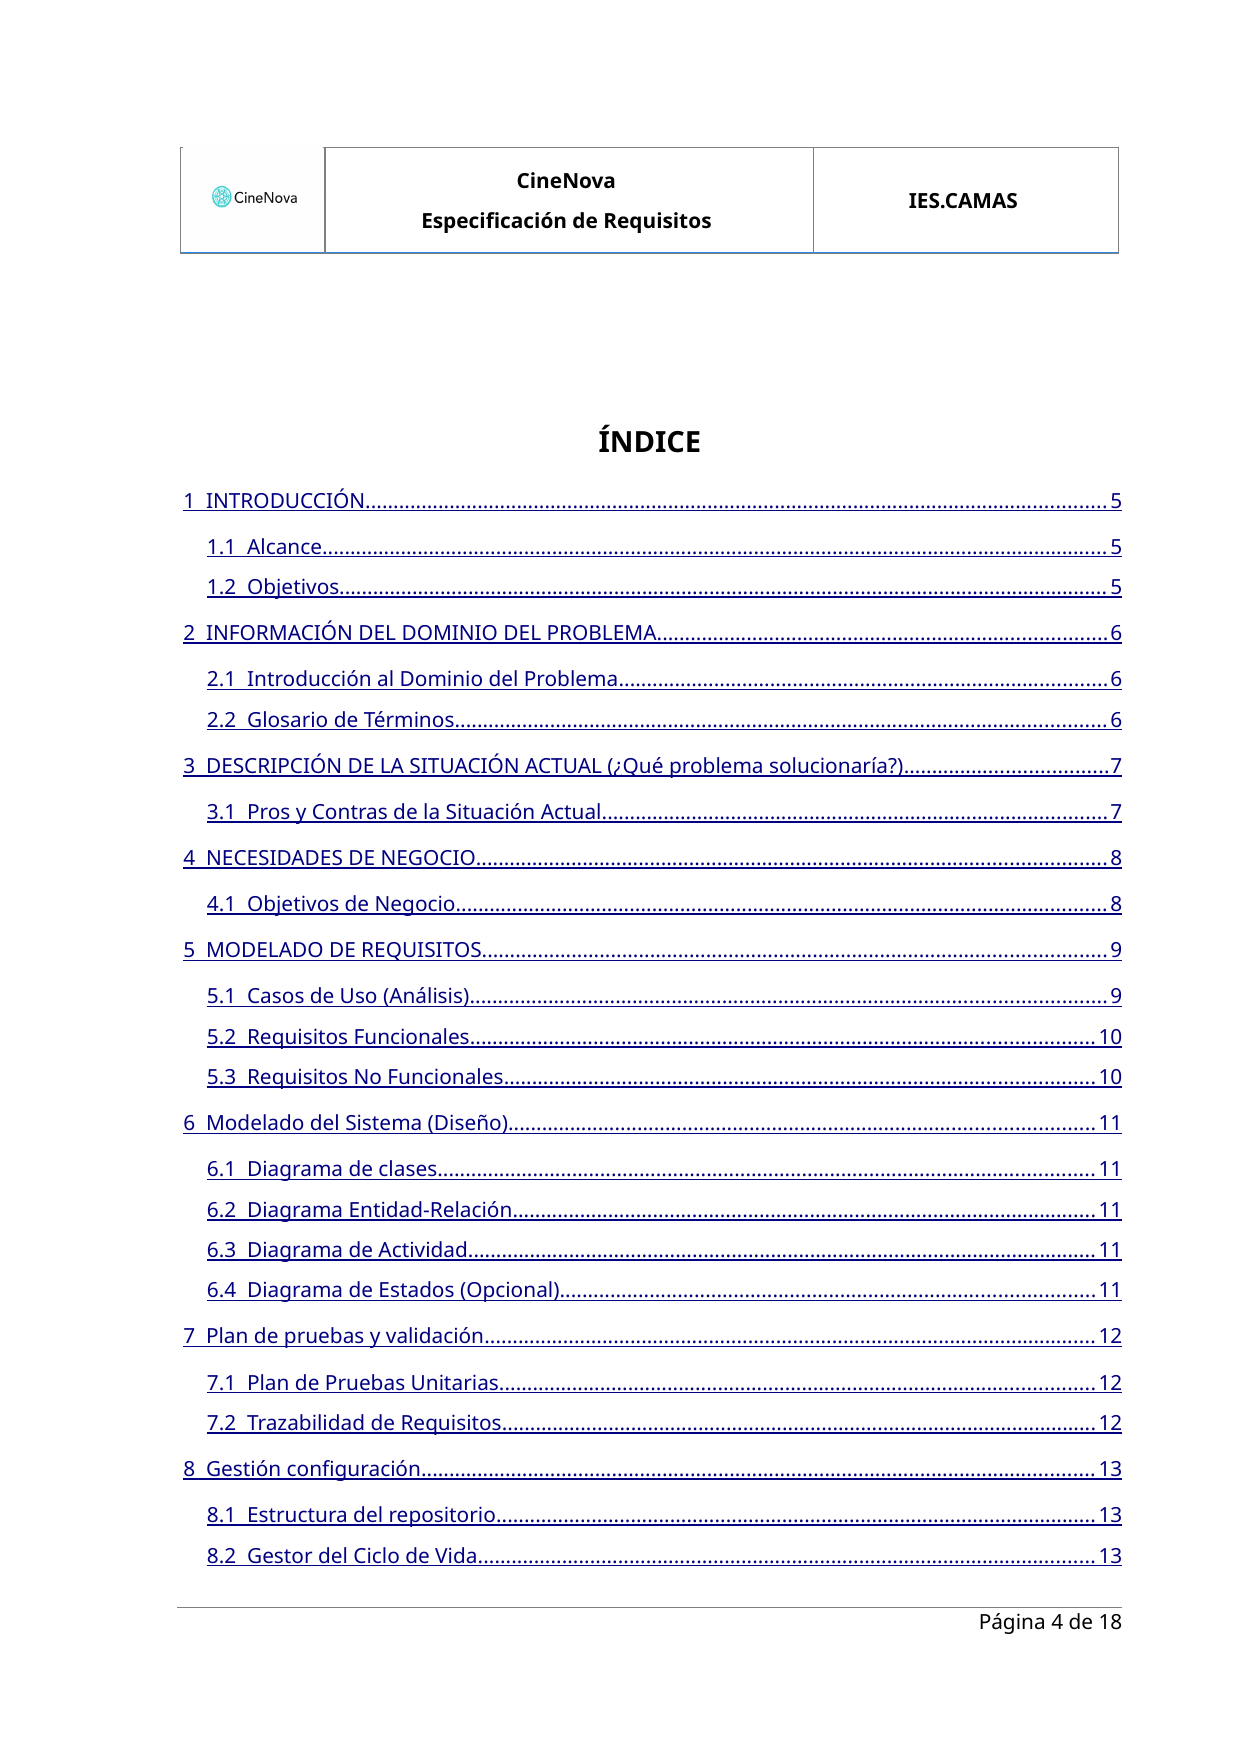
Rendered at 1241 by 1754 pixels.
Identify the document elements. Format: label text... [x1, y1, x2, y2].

text 8.1 Estructura del repositorio 13 [207, 1500, 1122, 1524]
text 6.4 Diagrama de Estados (Opcional) 11 [207, 1276, 1122, 1300]
text 5.2 Requisitos Funcionales 10 [207, 1022, 1122, 1046]
text 7.1 Plan de Pruebas Unitarias 12 [207, 1368, 1122, 1392]
text 7 Plan de pruebas y validación 12 [183, 1322, 1122, 1346]
picture [183, 147, 324, 246]
text 6.3 Diagrama de Actividad 11 [207, 1235, 1122, 1259]
text 6.2 Diagrama Entidad-Relación 11 [207, 1195, 1122, 1219]
text 7.2 Trazabilidad de Requisitos 12 [207, 1408, 1122, 1432]
text 3.1 Pros y Contras de la Situación Actual 7 [207, 797, 1122, 821]
text 5 MODELADO DE REQUISITOS 9 [183, 936, 1122, 960]
text 8 Gestión configuración 13 [183, 1454, 1122, 1478]
text 2 INFORMACIÓN DEL DOMINIO DEL PROBLEMA 6 [183, 618, 1122, 642]
text 3 DESCRIPCIÓN DE LA SITUACIÓN ACTUAL (¿Qué problema solucionaría?) 7 [183, 751, 1122, 775]
text 5.1 Casos de Uso (Análisis) 9 [207, 982, 1122, 1006]
text 8.2 Gestor del Ciclo de Vida 13 [207, 1541, 1122, 1565]
text 1.1 Alcance 5 [207, 532, 1122, 556]
text 2.2 Glosario de Términos 6 [207, 705, 1122, 729]
text 6 Modelado del Sistema (Diseño) 11 [183, 1108, 1122, 1133]
text 1.2 Objetivos 5 [207, 572, 1122, 596]
text 2.1 Introducción al Dominio del Problema 6 [207, 664, 1122, 689]
text 4 NECESIDADES DE NEGOCIO 8 [183, 843, 1122, 867]
text 1 INTRODUCCIÓN 5 [183, 486, 1122, 510]
text 6.1 Diagrama de clases 11 [207, 1154, 1122, 1179]
text 5.3 Requisitos No Funcionales 10 [207, 1062, 1122, 1086]
text 4.1 Objetivos de Negocio 8 [207, 889, 1122, 913]
subtitle ÍNDICE [177, 422, 1122, 461]
